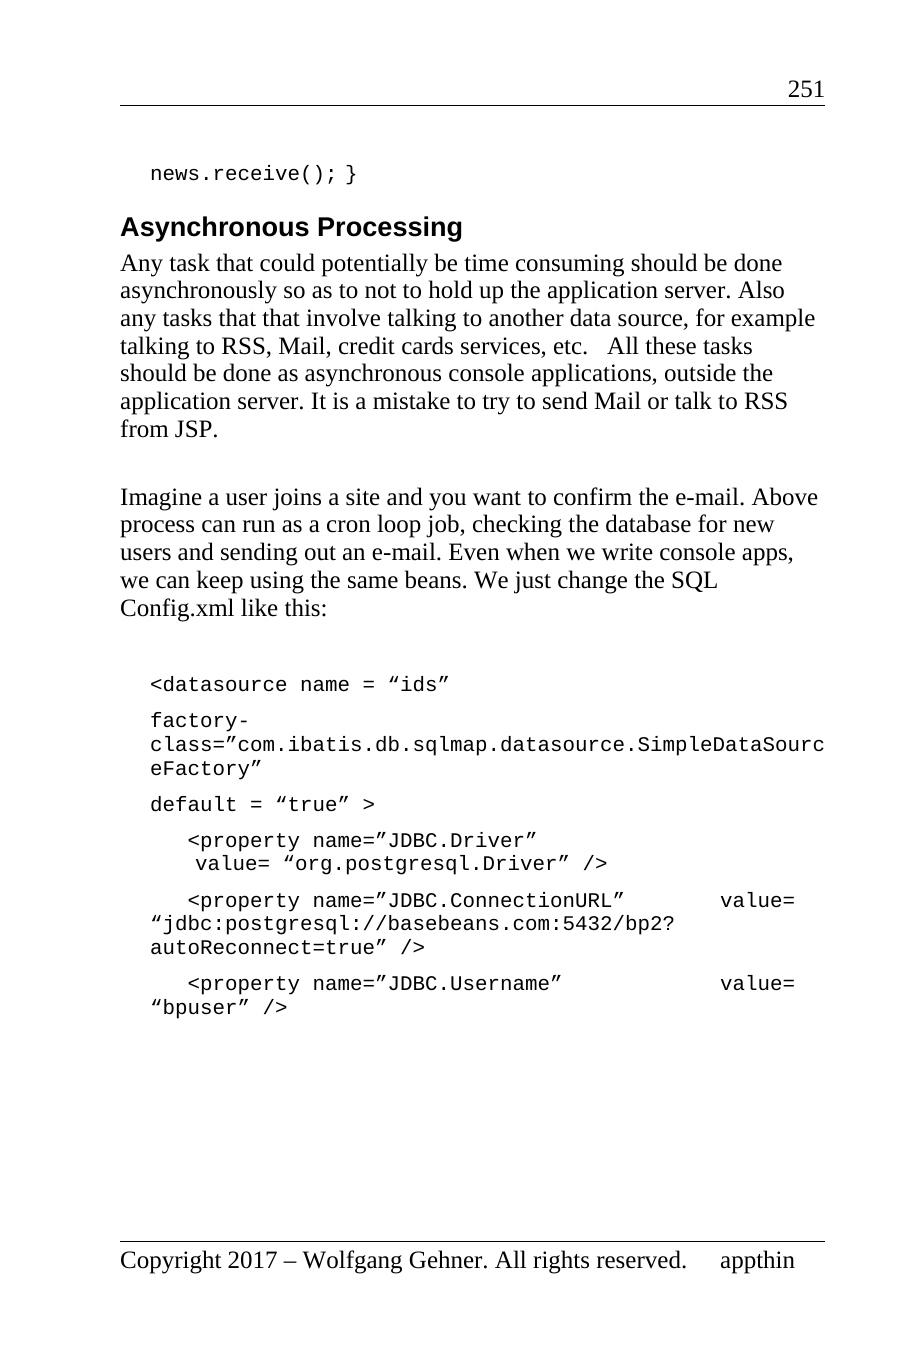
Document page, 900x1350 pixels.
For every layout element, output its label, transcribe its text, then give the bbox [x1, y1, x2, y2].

text <datasource name = “ids” [150, 674, 825, 698]
text <property name=”JDBC.ConnectionURL” value= “jdbc:postgresql://basebeans.com:5432/bp2?autoReconnect=true” /> [150, 889, 825, 961]
text news.receive(); } [150, 163, 825, 187]
text <property name=”JDBC.Driver” value= “org.postgresql.Driver” /> [150, 830, 825, 877]
text default = “true” > [150, 794, 825, 817]
text Imagine a user joins a site and you want to confirm the e-mail. Above process can run as a cron loop job, checking the database for new users and sending out an e-mail. Even when we write console apps, we can keep using the same beans. We just change the SQL Config.xml like this: [120, 483, 825, 621]
text Any task that could potentially be time consuming should be done asynchronously so as to not to hold up the application server. Also any tasks that that involve talking to another data source, for example talking to RSS, Mail, credit cards services, etc. All these tasks should be done as asynchronous console applications, outside the application server. It is a mistake to try to send Mail or talk to RSS from JSP. [120, 249, 825, 443]
subtitle Asynchronous Processing [120, 212, 825, 242]
text factory-class=”com.ibatis.db.sqlmap.datasource.SimpleDataSourceFactory” [150, 710, 825, 781]
text <property name=”JDBC.Username” value= “bpuser” /> [150, 973, 825, 1020]
